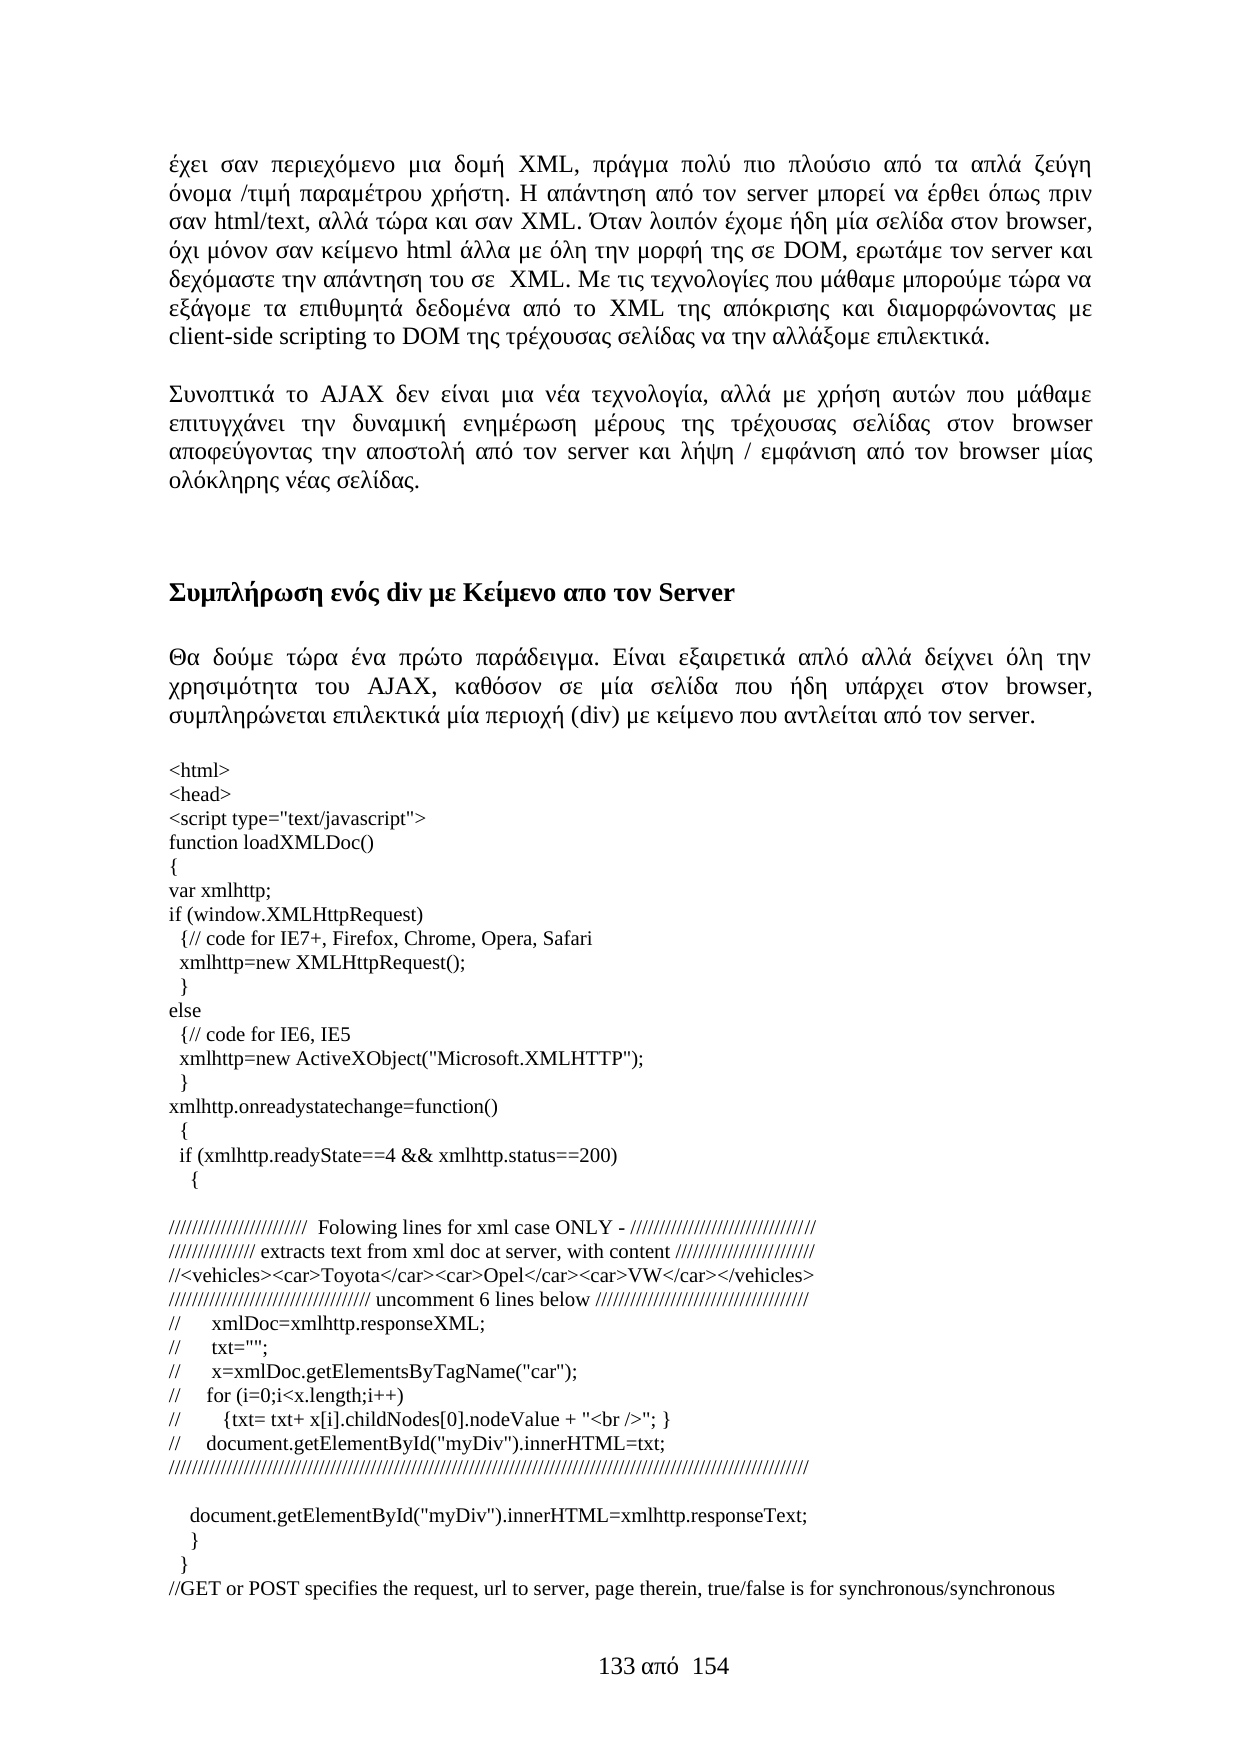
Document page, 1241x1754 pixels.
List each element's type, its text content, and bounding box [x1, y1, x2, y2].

text // document.getElementById("myDiv").innerHTML=txt; [169, 1431, 1092, 1455]
text Συνοπτικά το AJAX δεν είναι μια νέα τεχνολογία, αλλά με χρήση αυτών που μάθαμε επιτυγχάνει την δυναμική ενημέρωση μέρους της τρέχουσας σελίδας στον browser αποφεύγοντας την αποστολή από τον server και λήψη / εμφάνιση από τον browser μίας ολόκληρης νέας σελίδας. [169, 379, 1092, 494]
text έχει σαν περιεχόμενο μια δομή XML, πράγμα πολύ πιο πλούσιο από τα απλά ζεύγη όνομα /τιμή παραμέτρου χρήστη. Η απάντηση από τον server μπορεί να έρθει όπως πριν σαν html/text, αλλά τώρα και σαν XML. Όταν λοιπόν έχομε ήδη μία σελίδα στον browser, όχι μόνον σαν κείμενο html άλλα με όλη την μορφή της σε DOM, ερωτάμε τον server και δεχόμαστε την απάντηση του σε XML. Με τις τεχνολογίες που μάθαμε μπορούμε τώρα να εξάγομε τα επιθυμητά δεδομένα από το XML της απόκρισης και διαμορφώνοντας με client-side scripting το DOM της τρέχουσας σελίδας να την αλλάξομε επιλεκτικά. [169, 149, 1092, 350]
text /////////////// extracts text from xml doc at server, with content //////////////////////// [169, 1239, 1092, 1263]
text } [169, 1527, 1092, 1552]
text function loadXMLDoc() [169, 830, 1092, 854]
text if (window.XMLHttpRequest) [169, 902, 1092, 926]
text // for (i=0;i<x.length;i++) [169, 1383, 1092, 1407]
subtitle Συμπλήρωση ενός div με Κείμενο απο τον Server [169, 576, 1092, 607]
text } [169, 974, 1092, 998]
text <html> [169, 757, 1092, 782]
text document.getElementById("myDiv").innerHTML=xmlhttp.responseText; [169, 1503, 1092, 1527]
text //GET or POST specifies the request, url to server, page therein, true/false is for synchronous/synchronous [169, 1576, 1092, 1600]
text // xmlDoc=xmlhttp.responseXML; [169, 1311, 1092, 1335]
text xmlhttp=new ActiveXObject("Microsoft.XMLHTTP"); [169, 1046, 1092, 1070]
text var xmlhttp; [169, 878, 1092, 902]
text xmlhttp.onreadystatechange=function() [169, 1094, 1092, 1118]
text /////////////////////////////////// uncomment 6 lines below ///////////////////////////////////// [169, 1287, 1092, 1311]
text //////////////////////// Folowing lines for xml case ONLY - //////////////////////////////// [169, 1215, 1092, 1239]
text { [169, 1167, 1092, 1191]
text xmlhttp=new XMLHttpRequest(); [169, 950, 1092, 974]
text // {txt= txt+ x[i].childNodes[0].nodeValue + "<br />"; } [169, 1407, 1092, 1431]
text <head> [169, 782, 1092, 806]
text /////////////////////////////////////////////////////////////////////////////////////////////////////////////// [169, 1455, 1092, 1479]
text } [169, 1552, 1092, 1576]
text {// code for IE7+, Firefox, Chrome, Opera, Safari [169, 926, 1092, 950]
text else [169, 998, 1092, 1022]
text // txt=""; [169, 1335, 1092, 1359]
text // x=xmlDoc.getElementsByTagName("car"); [169, 1359, 1092, 1383]
text Θα δούμε τώρα ένα πρώτο παράδειγμα. Είναι εξαιρετικά απλό αλλά δείχνει όλη την χρησιμότητα του AJAX, καθόσον σε μία σελίδα που ήδη υπάρχει στον browser, συμπληρώνεται επιλεκτικά μία περιοχή (div) με κείμενο που αντλείται από τον server. [169, 642, 1092, 729]
text <script type="text/javascript"> [169, 806, 1092, 830]
text {// code for IE6, IE5 [169, 1022, 1092, 1046]
text if (xmlhttp.readyState==4 && xmlhttp.status==200) [169, 1142, 1092, 1167]
text } [169, 1070, 1092, 1094]
text //<vehicles><car>Toyota</car><car>Opel</car><car>VW</car></vehicles> [169, 1263, 1092, 1287]
text { [169, 854, 1092, 878]
text { [169, 1118, 1092, 1142]
